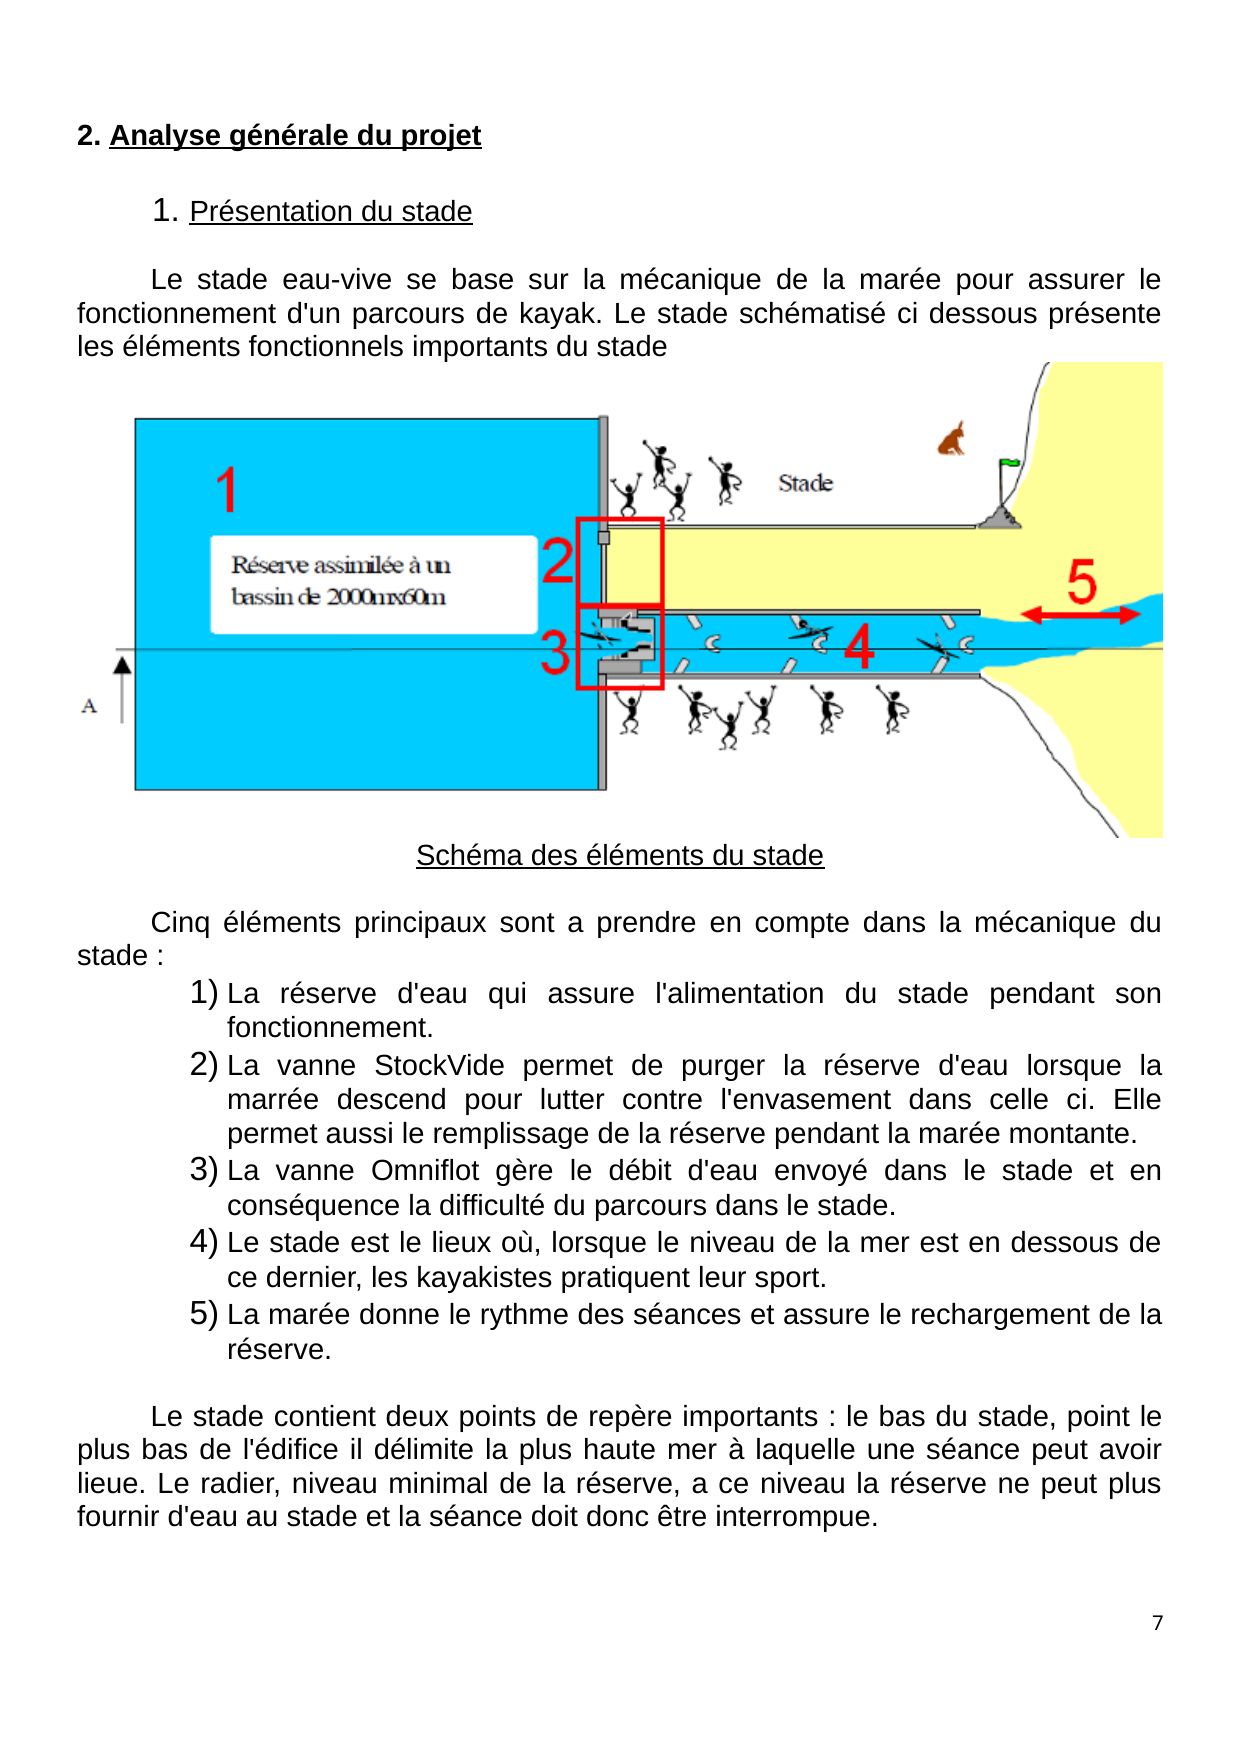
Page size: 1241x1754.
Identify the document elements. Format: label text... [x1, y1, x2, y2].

picture [77, 362, 1164, 838]
list La marée donne le rythme des séances et assure le rechargement de la réserve. [189, 1293, 1163, 1365]
text Cinq éléments principaux sont a prendre en compte dans la mécanique du stade : [77, 905, 1163, 972]
list Le stade est le lieux où, lorsque le niveau de la mer est en dessous de ce dernier, les kayakistes pratiquent leur sport. [189, 1221, 1163, 1293]
text Schéma des éléments du stade [77, 838, 1163, 871]
list La réserve d'eau qui assure l'alimentation du stade pendant son fonctionnement. [189, 972, 1163, 1044]
list La vanne StockVide permet de purger la réserve d'eau lorsque la marrée descend pour lutter contre l'envasement dans celle ci. Elle permet aussi le remplissage de la réserve pendant la marée montante. [189, 1044, 1163, 1149]
text 2. Analyse générale du projet [77, 118, 1163, 152]
text Le stade contient deux points de repère importants : le bas du stade, point le plus bas de l'édifice il délimite la plus haute mer à laquelle une séance peut avoir lieue. Le radier, niveau minimal de la réserve, a ce niveau la réserve ne peut plus fournir d'eau au stade et la séance doit donc être interrompue. [77, 1399, 1163, 1533]
text Le stade eau-vive se base sur la mécanique de la marée pour assurer le fonctionnement d'un parcours de kayak. Le stade schématisé ci dessous présente les éléments fonctionnels importants du stade [77, 262, 1163, 362]
list La vanne Omniflot gère le débit d'eau envoyé dans le stade et en conséquence la difficulté du parcours dans le stade. [189, 1149, 1163, 1221]
list Présentation du stade [152, 190, 1163, 228]
picture [811, 624, 931, 668]
picture [700, 635, 719, 653]
